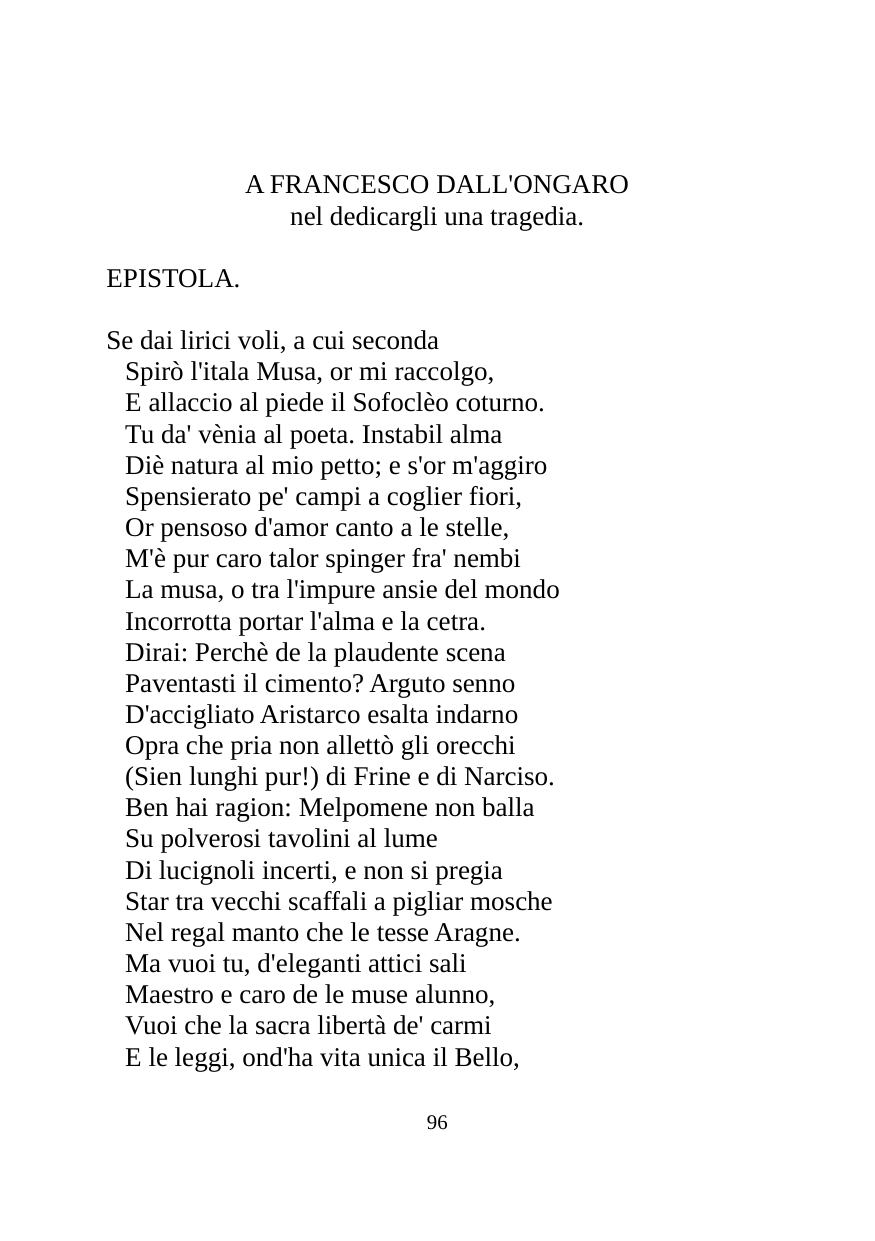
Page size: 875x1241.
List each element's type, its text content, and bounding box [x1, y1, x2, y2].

text Se dai lirici voli, a cui seconda [106, 324, 768, 355]
text Ma vuoi tu, d'eleganti attici sali [125, 947, 768, 978]
text D'accigliato Aristarco esalta indarno [125, 698, 768, 729]
text Star tra vecchi scaffali a pigliar mosche [125, 885, 768, 916]
text A FRANCESCO DALL'ONGARO [106, 168, 768, 200]
text Incorrotta portar l'alma e la cetra. [125, 604, 768, 636]
text nel dedicargli una tragedia. [106, 200, 768, 231]
text EPISTOLA. [106, 262, 768, 293]
text Di lucignoli incerti, e non si pregia [125, 854, 768, 885]
text Su polverosi tavolini al lume [125, 823, 768, 854]
text Tu da' vènia al poeta. Instabil alma [125, 418, 768, 449]
text La musa, o tra l'impure ansie del mondo [125, 573, 768, 604]
text Diè natura al mio petto; e s'or m'aggiro [125, 449, 768, 480]
text Opra che pria non allettò gli orecchi [125, 729, 768, 760]
text Maestro e caro de le muse alunno, [125, 978, 768, 1009]
text Ben hai ragion: Melpomene non balla [125, 791, 768, 823]
text Paventasti il cimento? Arguto senno [125, 667, 768, 698]
text (Sien lunghi pur!) di Frine e di Narciso. [125, 760, 768, 791]
text Or pensoso d'amor canto a le stelle, [125, 511, 768, 542]
text Vuoi che la sacra libertà de' carmi [125, 1009, 768, 1041]
text E allaccio al piede il Sofoclèo coturno. [125, 387, 768, 418]
text Spensierato pe' campi a coglier fiori, [125, 480, 768, 511]
text Spirò l'itala Musa, or mi raccolgo, [125, 355, 768, 387]
text Nel regal manto che le tesse Aragne. [125, 916, 768, 947]
text E le leggi, ond'ha vita unica il Bello, [125, 1041, 768, 1072]
text M'è pur caro talor spinger fra' nembi [125, 542, 768, 573]
text Dirai: Perchè de la plaudente scena [125, 636, 768, 667]
